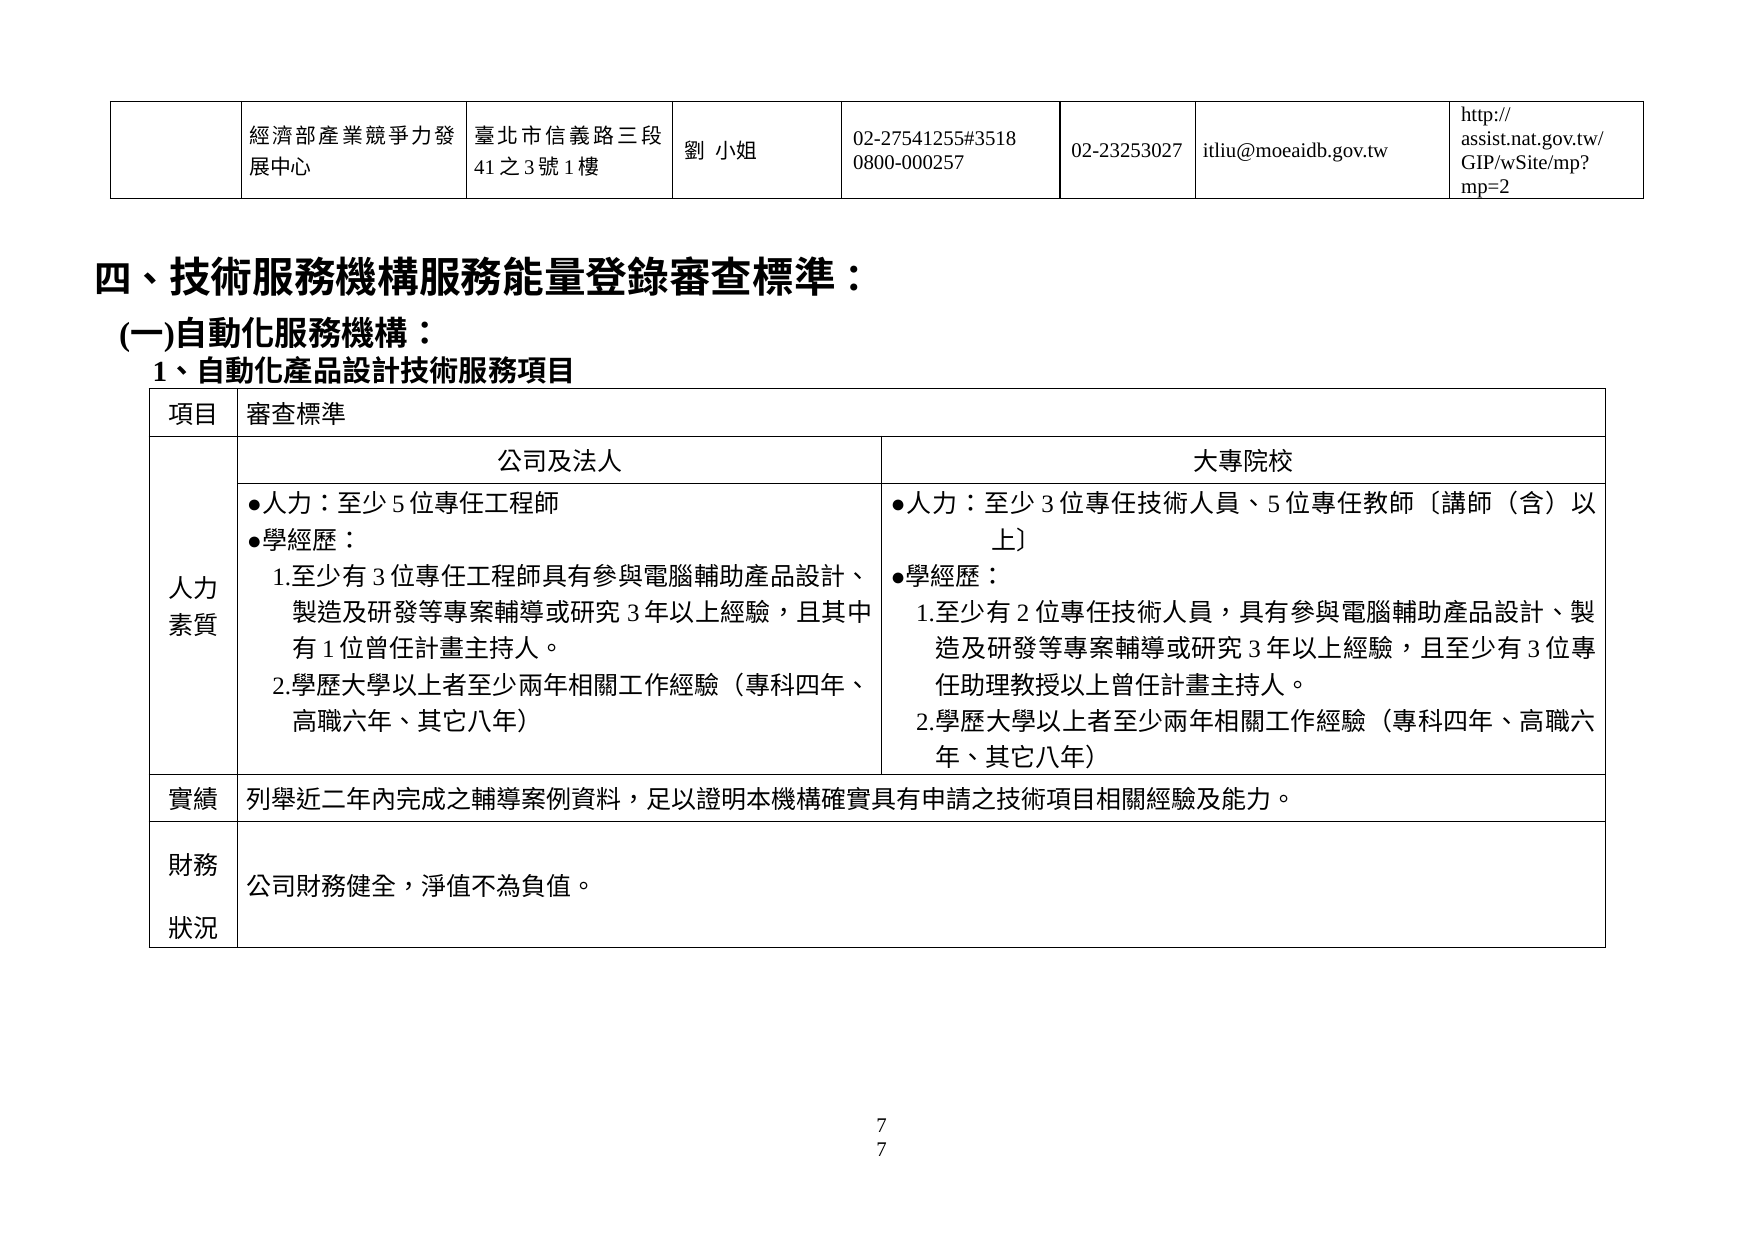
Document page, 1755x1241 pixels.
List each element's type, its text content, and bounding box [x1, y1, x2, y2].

table_cell [111, 102, 241, 198]
table_cell 人力素質 [150, 437, 237, 774]
text 1、自動化產品設計技術服務項目 [94, 355, 1660, 388]
table_cell 公司及法人 [238, 437, 881, 483]
table_cell 列舉近二年內完成之輔導案例資料，足以證明本機構確實具有申請之技術項目相關經驗及能力。 [238, 775, 1605, 821]
table_cell 劉 小姐 [673, 102, 841, 198]
table_header 審查標準 [238, 389, 1605, 436]
table_cell 經濟部產業競爭力發展中心 [242, 102, 466, 198]
table_cell 02-27541255#3518 0800-000257 [842, 102, 1059, 198]
text (一)自動化服務機構： [119, 307, 1660, 355]
table_header 項目 [150, 389, 237, 436]
table_cell 財務狀況 [150, 822, 237, 947]
table_cell 大專院校 [882, 437, 1605, 483]
table_cell ●人力：至少5位專任工程師 ●學經歷： 1.至少有3位專任工程師具有參與電腦輔助產品設計、製造及研發等專案輔導或研究3年以上經驗，且其中有1位曾任計畫主持人。 2.學歷大學以上者至少兩年相關工作經驗（專科四年、高職六年、其它八年） [238, 484, 881, 774]
table_cell itliu@moeaidb.gov.tw [1196, 102, 1449, 198]
table_cell 02-23253027 [1061, 102, 1195, 198]
table_cell ●人力：至少3位專任技術人員、5位專任教師〔講師（含）以上〕 ●學經歷： 1.至少有2位專任技術人員，具有參與電腦輔助產品設計、製造及研發等專案輔導或研究3年以上經驗，且至少有3位專任助理教授以上曾任計畫主持人。 2.學歷大學以上者至少兩年相關工作經驗（專科四年、高職六年、其它八年） [882, 484, 1605, 774]
table_cell 實績 [150, 775, 237, 821]
table_cell http://assist.nat.gov.tw/GIP/wSite/mp?mp=2 [1450, 102, 1643, 198]
text 四、技術服務機構服務能量登錄審查標準： [94, 244, 1660, 304]
table_cell 臺北市信義路三段41之3號1樓 [467, 102, 672, 198]
table_cell 公司財務健全，淨值不為負值。 [238, 822, 1605, 947]
